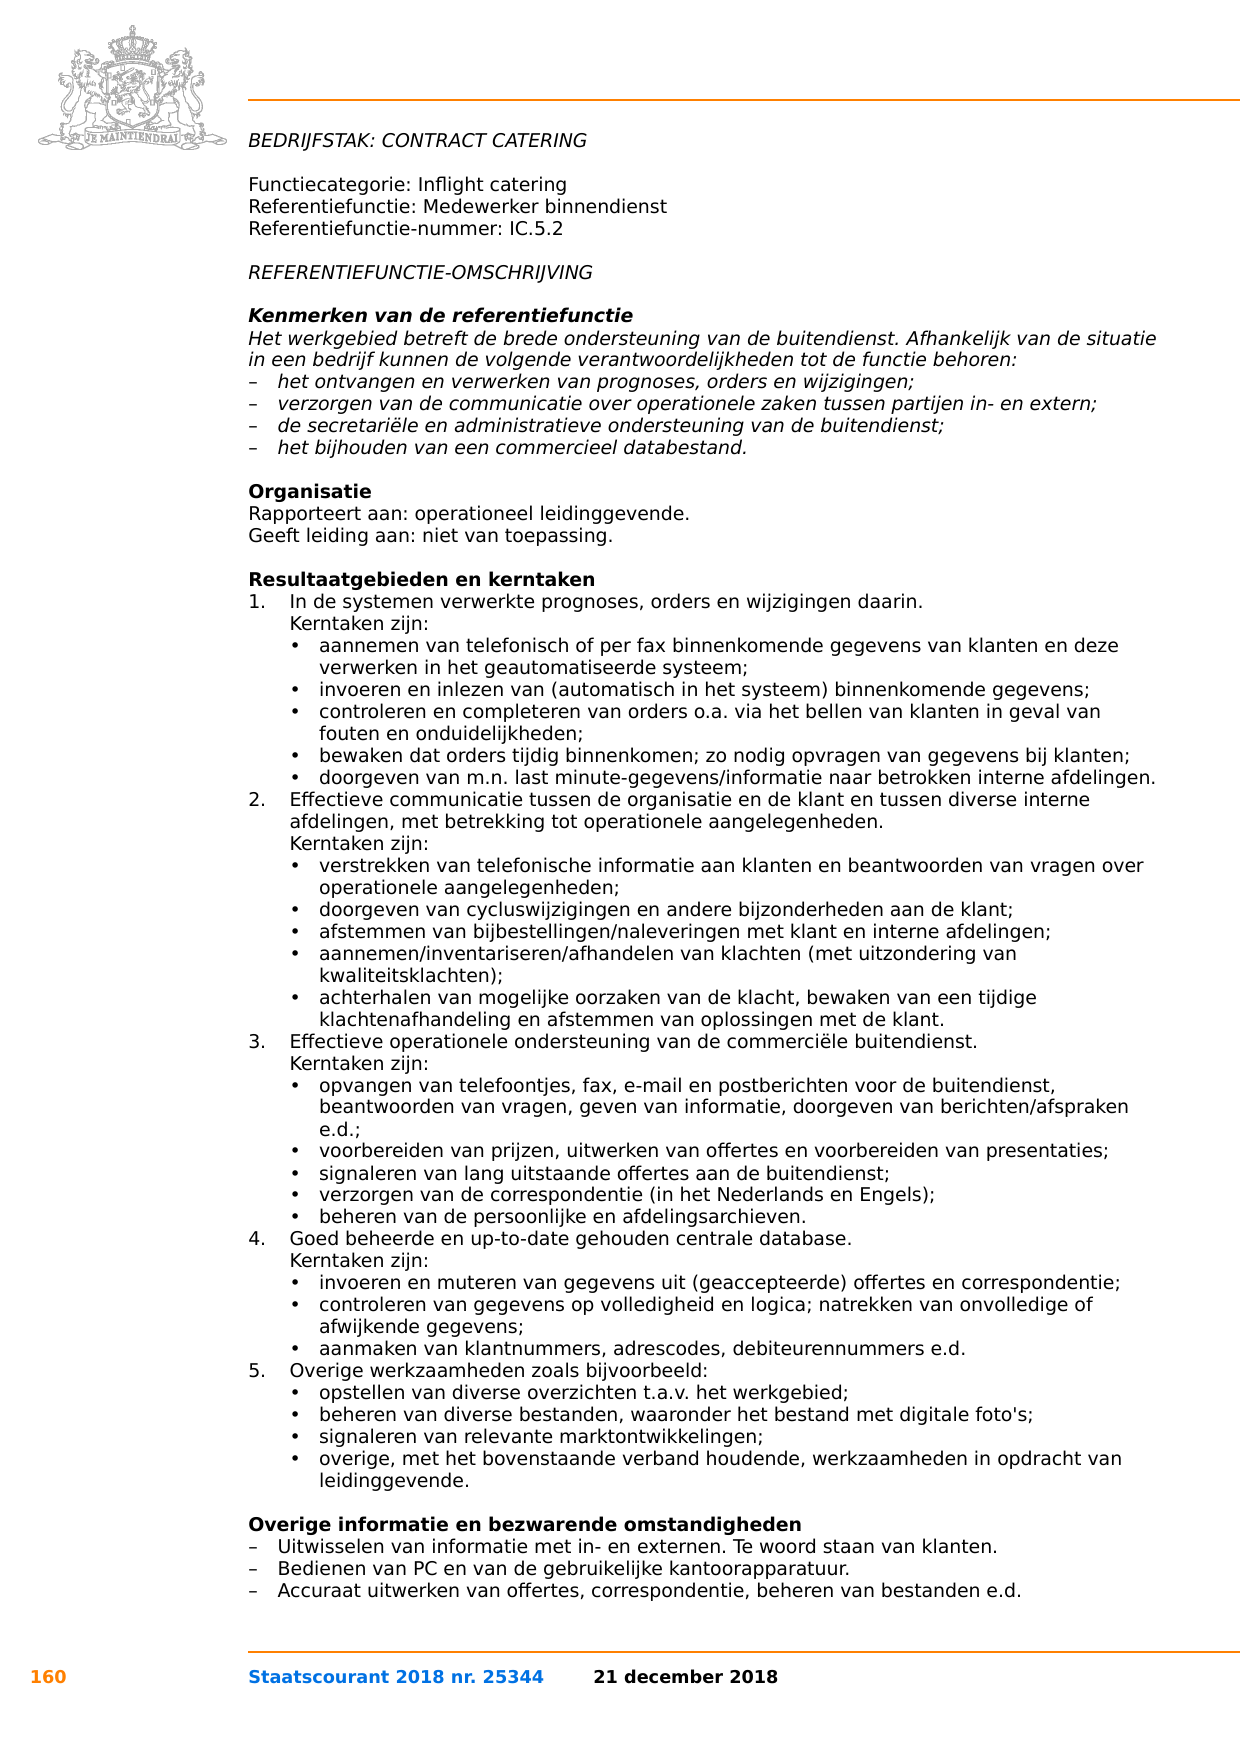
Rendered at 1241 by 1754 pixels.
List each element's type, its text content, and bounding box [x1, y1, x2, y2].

text • achterhalen van mogelijke oorzaken van de klacht, bewaken van een tijdige klachtenafhandeling en afstemmen van oplossingen met de klant. [289, 987, 1163, 1031]
text 1. In de systemen verwerkte prognoses, orders en wijzigingen daarin. [248, 591, 1163, 613]
picture [38, 25, 227, 150]
text • opvangen van telefoontjes, fax, e-mail en postberichten voor de buitendienst, beantwoorden van vragen, geven van informatie, doorgeven van berichten/afspraken e.d.; [289, 1074, 1163, 1140]
subtitle BEDRIJFSTAK: CONTRACT CATERING [248, 130, 1163, 152]
text • aanmaken van klantnummers, adrescodes, debiteurennummers e.d. [289, 1338, 1163, 1360]
text 5. Overige werkzaamheden zoals bijvoorbeeld: [248, 1360, 1163, 1382]
text • opstellen van diverse overzichten t.a.v. het werkgebied; [289, 1382, 1163, 1404]
text • overige, met het bovenstaande verband houdende, werkzaamheden in opdracht van leidinggevende. [289, 1448, 1163, 1492]
text • verstrekken van telefonische informatie aan klanten en beantwoorden van vragen over operationele aangelegenheden; [289, 855, 1163, 899]
text Kerntaken zijn: [289, 1052, 1163, 1074]
text • aannemen/inventariseren/afhandelen van klachten (met uitzondering van kwaliteitsklachten); [289, 943, 1163, 987]
text • bewaken dat orders tijdig binnenkomen; zo nodig opvragen van gegevens bij klanten; [289, 745, 1163, 767]
text • aannemen van telefonisch of per fax binnenkomende gegevens van klanten en deze verwerken in het geautomatiseerde systeem; [289, 635, 1163, 679]
text Kerntaken zijn: [289, 833, 1163, 855]
text – Uitwisselen van informatie met in- en externen. Te woord staan van klanten. [248, 1536, 1163, 1558]
text – de secretariële en administratieve ondersteuning van de buitendienst; [248, 415, 1163, 437]
text • beheren van diverse bestanden, waaronder het bestand met digitale foto's; [289, 1404, 1163, 1426]
text Het werkgebied betreft de brede ondersteuning van de buitendienst. Afhankelijk van de situatie in een bedrijf kunnen de volgende verantwoordelijkheden tot de functie behoren: [248, 327, 1163, 371]
text • doorgeven van cycluswijzigingen en andere bijzonderheden aan de klant; [289, 899, 1163, 921]
text Functiecategorie: Inflight catering [248, 174, 1163, 196]
text • doorgeven van m.n. last minute-gegevens/informatie naar betrokken interne afdelingen. [289, 767, 1163, 789]
text 3. Effectieve operationele ondersteuning van de commerciële buitendienst. [248, 1031, 1163, 1052]
text • beheren van de persoonlijke en afdelingsarchieven. [289, 1206, 1163, 1228]
text • invoeren en inlezen van (automatisch in het systeem) binnenkomende gegevens; [289, 679, 1163, 701]
text Kerntaken zijn: [289, 613, 1163, 635]
text Rapporteert aan: operationeel leidinggevende. [248, 503, 1163, 525]
text • controleren van gegevens op volledigheid en logica; natrekken van onvolledige of afwijkende gegevens; [289, 1294, 1163, 1338]
text • invoeren en muteren van gegevens uit (geaccepteerde) offertes en correspondentie; [289, 1272, 1163, 1294]
text • controleren en completeren van orders o.a. via het bellen van klanten in geval van fouten en onduidelijkheden; [289, 701, 1163, 745]
text – verzorgen van de communicatie over operationele zaken tussen partijen in- en extern; [248, 393, 1163, 415]
text Organisatie [248, 481, 1163, 503]
text • voorbereiden van prijzen, uitwerken van offertes en voorbereiden van presentaties; [289, 1140, 1163, 1162]
text – Accuraat uitwerken van offertes, correspondentie, beheren van bestanden e.d. [248, 1580, 1163, 1602]
text • afstemmen van bijbestellingen/naleveringen met klant en interne afdelingen; [289, 921, 1163, 943]
text • signaleren van relevante marktontwikkelingen; [289, 1426, 1163, 1448]
text Overige informatie en bezwarende omstandigheden [248, 1514, 1163, 1536]
text • verzorgen van de correspondentie (in het Nederlands en Engels); [289, 1184, 1163, 1206]
subtitle REFERENTIEFUNCTIE-OMSCHRIJVING [248, 262, 1163, 283]
text – Bedienen van PC en van de gebruikelijke kantoorapparatuur. [248, 1558, 1163, 1580]
text Kenmerken van de referentiefunctie [248, 305, 1163, 327]
text Referentiefunctie: Medewerker binnendienst [248, 196, 1163, 218]
text • signaleren van lang uitstaande offertes aan de buitendienst; [289, 1162, 1163, 1184]
text – het ontvangen en verwerken van prognoses, orders en wijzigingen; [248, 371, 1163, 393]
text 4. Goed beheerde en up-to-date gehouden centrale database. [248, 1228, 1163, 1250]
text Kerntaken zijn: [289, 1250, 1163, 1272]
text Resultaatgebieden en kerntaken [248, 569, 1163, 591]
text Referentiefunctie-nummer: IC.5.2 [248, 218, 1163, 240]
text – het bijhouden van een commercieel databestand. [248, 437, 1163, 459]
text 2. Effectieve communicatie tussen de organisatie en de klant en tussen diverse interne afdelingen, met betrekking tot operationele aangelegenheden. [248, 789, 1163, 833]
text Geeft leiding aan: niet van toepassing. [248, 525, 1163, 547]
